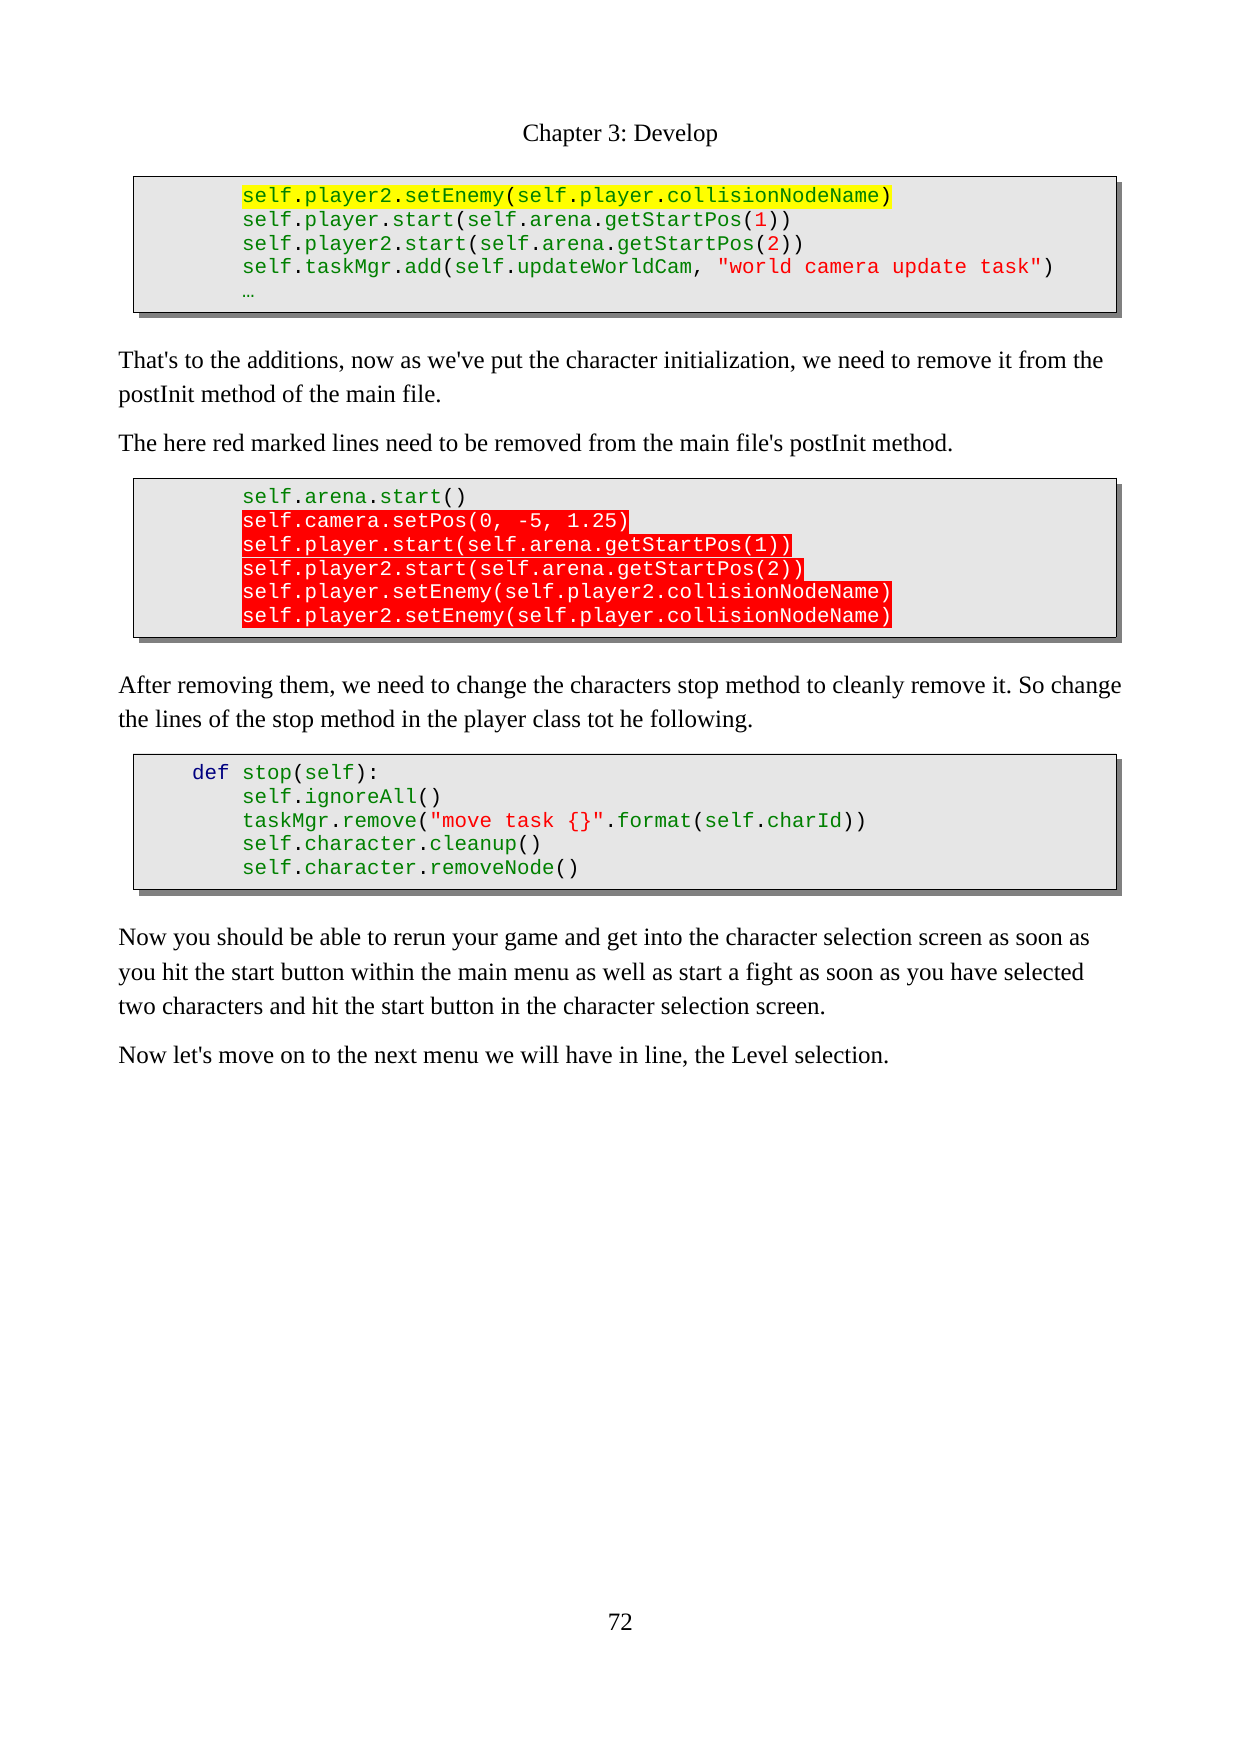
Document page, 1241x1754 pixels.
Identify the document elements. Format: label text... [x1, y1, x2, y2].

text self.arena.start() [134, 479, 1116, 501]
text self.player2.start(self.arena.getStartPos(2)) [134, 548, 1116, 572]
text self.player.start(self.arena.getStartPos(1)) [134, 525, 1116, 548]
text self.ignoreAll() [134, 777, 1116, 801]
text self.camera.setPos(0, -5, 1.25) [134, 501, 1116, 525]
text self.player2.start(self.arena.getStartPos(2)) [134, 224, 1116, 247]
text taskMgr.remove("move task {}".format(self.charId)) [134, 801, 1116, 824]
text self.character.removeNode() [134, 848, 1116, 889]
text self.player.setEnemy(self.player2.collisionNodeName) [134, 572, 1116, 596]
text self.taskMgr.add(self.updateWorldCam, "world camera update task") [134, 247, 1116, 271]
text Now you should be able to rerun your game and get into the character selection screen as soon as you hit the start button within the main menu as well as start a fight as soon as you have selected two characters and hit the start button in the character selection screen. [118, 922, 1122, 1020]
text That's to the additions, now as we've put the character initialization, we need to remove it from the postInit method of the main file. [118, 345, 1122, 408]
text The here red marked lines need to be removed from the main file's postInit method. [118, 428, 1122, 457]
text After removing them, we need to change the characters stop method to cleanly remove it. So change the lines of the stop method in the player class tot he following. [118, 670, 1122, 733]
text self.player2.setEnemy(self.player.collisionNodeName) [134, 596, 1116, 637]
text self.character.cleanup() [134, 824, 1116, 848]
text self.player.start(self.arena.getStartPos(1)) [134, 200, 1116, 224]
text def stop(self): [134, 755, 1116, 777]
text self.player2.setEnemy(self.player.collisionNodeName) [134, 177, 1116, 200]
text Now let's move on to the next menu we will have in line, the Level selection. [118, 1040, 1122, 1069]
text … [134, 271, 1116, 312]
